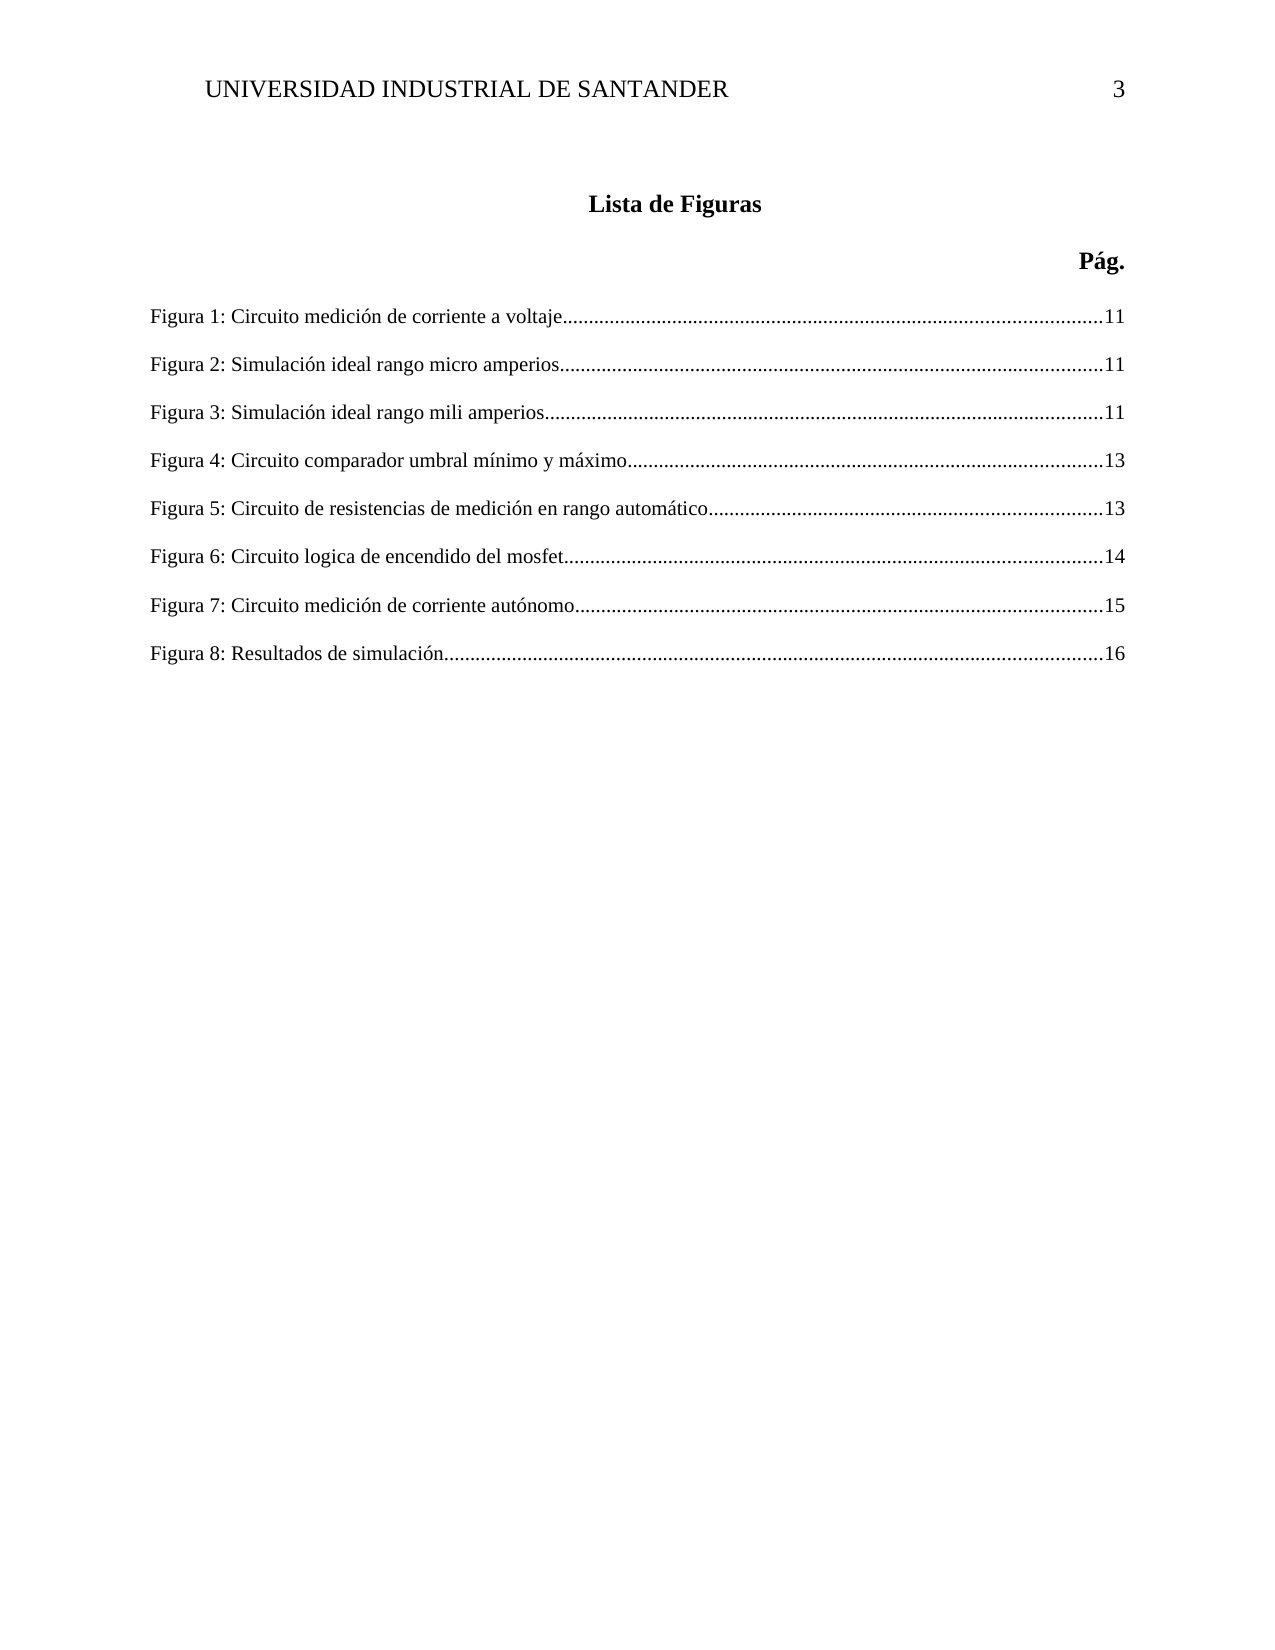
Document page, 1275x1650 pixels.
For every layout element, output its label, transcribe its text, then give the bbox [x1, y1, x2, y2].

text Figura 8: Resultados de simulación 16 [150, 641, 1125, 665]
text Figura 6: Circuito logica de encendido del mosfet 14 [150, 544, 1125, 568]
text Figura 2: Simulación ideal rango micro amperios 11 [150, 352, 1125, 376]
text Figura 1: Circuito medición de corriente a voltaje 11 [150, 304, 1125, 328]
text Figura 5: Circuito de resistencias de medición en rango automático 13 [150, 496, 1125, 520]
text Pág. [150, 246, 1125, 275]
text Figura 3: Simulación ideal rango mili amperios 11 [150, 400, 1125, 424]
text Figura 7: Circuito medición de corriente autónomo 15 [150, 592, 1125, 617]
text Lista de Figuras [150, 189, 1125, 217]
text Figura 4: Circuito comparador umbral mínimo y máximo 13 [150, 448, 1125, 472]
